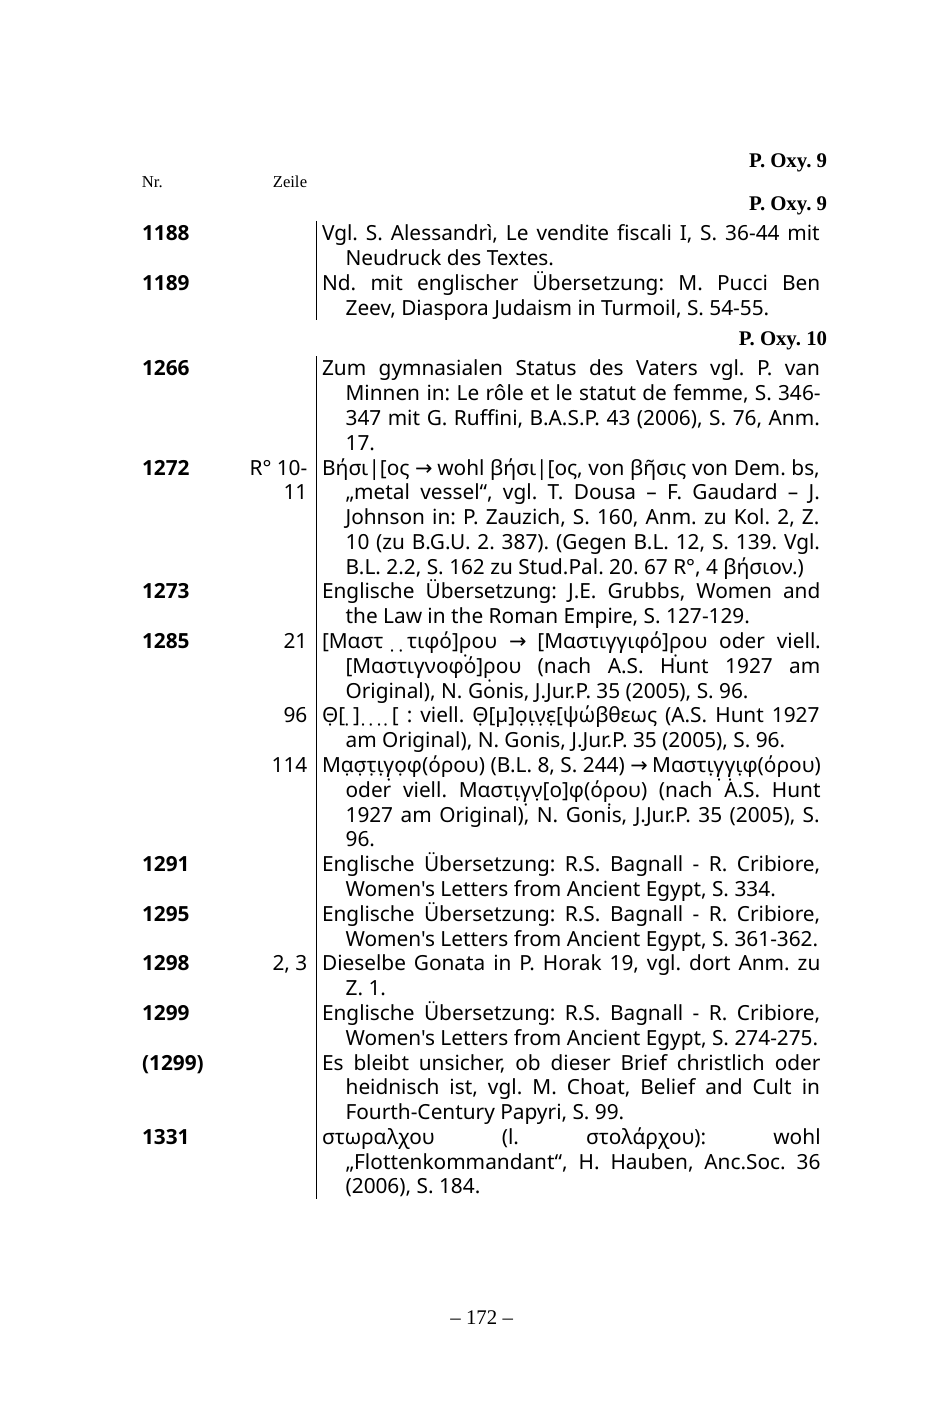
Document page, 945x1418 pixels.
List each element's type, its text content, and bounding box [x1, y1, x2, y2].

table_cell [136, 703, 224, 753]
table_cell 114 [224, 753, 316, 852]
table_cell 1298 [136, 951, 224, 1001]
table_cell [Μαστ ̣ ̣τιφό]ρ̣ου → [Μαστιγγιφό]ρ̣ου oder viell. [Μαστιγνοφό]ρ̣ου (nach A.S. Hunt 1927 am Original), N. Gonis, J.Jur.P. 35 (2005), S. 96. [317, 629, 827, 703]
table_cell Englische Übersetzung: J.E. Grubbs, Women and the Law in the Roman Empire, S. 127-129. [317, 579, 827, 629]
table_cell Englische Übersetzung: R.S. Bagnall - R. Cribiore, Women's Letters from Ancient Egypt, S. 361-362. [317, 901, 827, 951]
table_header Vgl. S. Alessandrì, Le vendite fiscali I, S. 36-44 mit Neudruck des Textes. [317, 221, 827, 270]
table_cell Englische Übersetzung: R.S. Bagnall - R. Cribiore, Women's Letters from Ancient Egypt, S. 334. [317, 852, 827, 901]
subtitle P. Oxy. 10 [136, 326, 827, 350]
table_header Zum gymnasialen Status des Vaters vgl. P. van Minnen in: Le rôle et le statut de femme, S. 346-347 mit G. Ruffini, B.A.S.P. 43 (2006), S. 76, Anm. 17. [317, 356, 827, 455]
table_cell Es bleibt unsicher, ob dieser Brief christlich oder heidnisch ist, vgl. M. Choat, Belief and Cult in Fourth-Century Papyri, S. 99. [317, 1050, 827, 1124]
table_cell 21 [224, 629, 316, 703]
table_header 1188 [136, 221, 316, 270]
table_cell (1299) [136, 1050, 316, 1124]
table_cell Μα̣σ̣τ̣ι̣γ̣ο̣φ(όρου) (B.L. 8, S. 244) → Μαστι̣γ̣γ̣ι̣φ(όρου) oder viell. Μαστι̣γ̣ν̣[ο]φ(όρ̣ου) (nach A.S. Hunt 1927 am Original), N. Gonis, J.Jur.P. 35 (2005), S. 96. [317, 753, 827, 852]
table_cell Englische Übersetzung: R.S. Bagnall - R. Cribiore, Women's Letters from Ancient Egypt, S. 274-275. [317, 1001, 827, 1050]
table_cell 1295 [136, 901, 316, 951]
table_cell 1273 [136, 579, 316, 629]
table_cell 96 [224, 703, 316, 753]
table_cell 1285 [136, 629, 224, 703]
table_cell 2, 3 [224, 951, 316, 1001]
table_cell 1272 [136, 455, 224, 579]
table_cell στωραλχου (l. στολάρχου): wohl „Flottenkommandant“, H. Hauben, Anc.Soc. 36 (2006), S. 184. [317, 1125, 827, 1199]
table_cell Βήσι|[ος → wohl βήσι|[ος, von βῆσις von Dem. bs, „metal vessel“, vgl. T. Dousa – F. Gaudard – J. Johnson in: P. Zauzich, S. 160, Anm. zu Kol. 2, Z. 10 (zu B.G.U. 2. 387). (Gegen B.L. 12, S. 139. Vgl. B.L. 2.2, S. 162 zu Stud.Pal. 20. 67 R°, 4 βήσιον.) [317, 455, 827, 579]
table_cell Dieselbe Gonata in P. Horak 19, vgl. dort Anm. zu Z. 1. [317, 951, 827, 1001]
table_cell 1299 [136, 1001, 316, 1050]
table_cell Nd. mit englischer Übersetzung: M. Pucci Ben Zeev, Diaspora Judaism in Turmoil, S. 54-55. [317, 270, 827, 320]
table_cell Θ̣[ ̣] ̣ ̣ ̣ ̣[ : viell. Θ̣[μ]ο̣ι̣ν̣ε̣[ψώβθεως (A.S. Hunt 1927 am Original), N. Gonis, J.Jur.P. 35 (2005), S. 96. [317, 703, 827, 753]
subtitle P. Oxy. 9 [136, 191, 827, 215]
table_cell 1331 [136, 1125, 316, 1199]
table_cell 1189 [136, 270, 316, 320]
table_cell R° 10-11 [224, 455, 316, 579]
table_cell 1291 [136, 852, 316, 901]
table_header 1266 [136, 356, 316, 455]
table_cell [136, 753, 224, 852]
